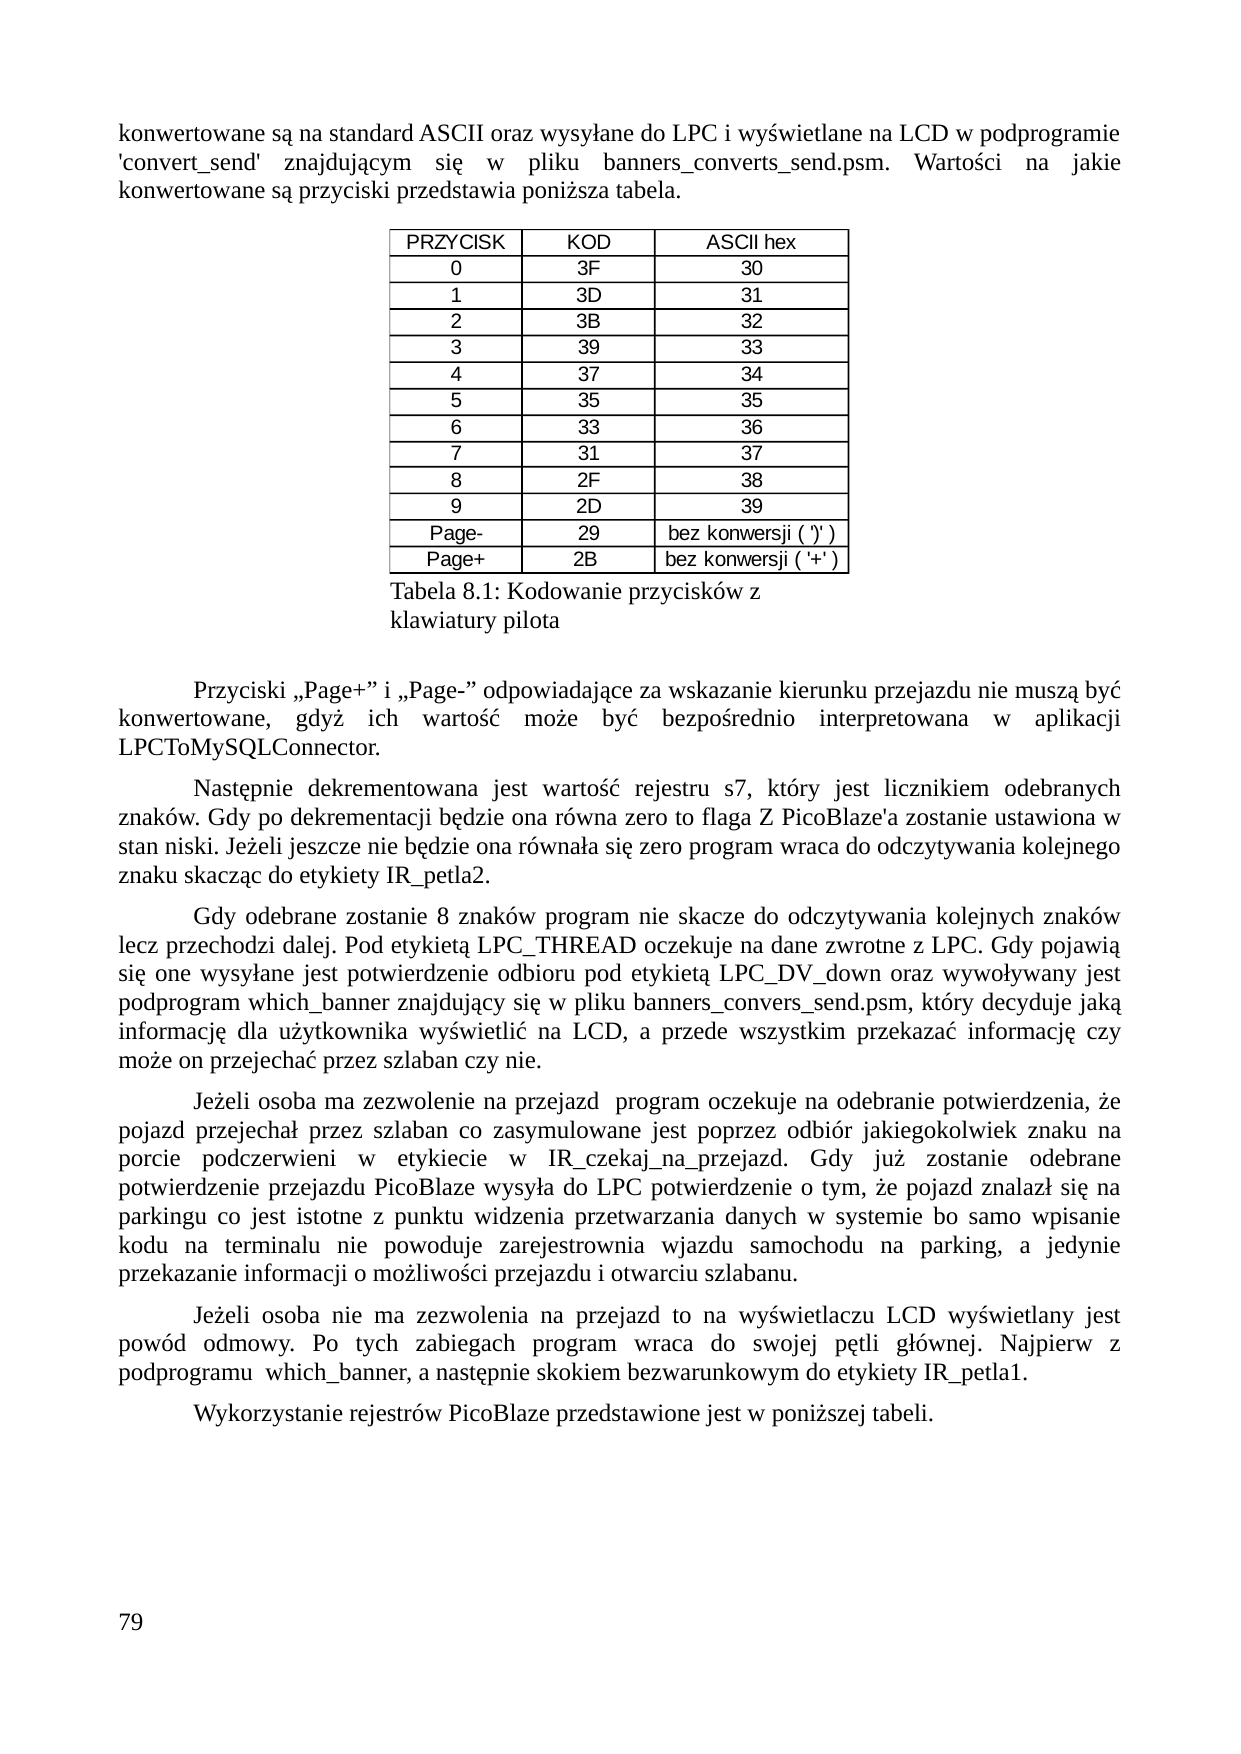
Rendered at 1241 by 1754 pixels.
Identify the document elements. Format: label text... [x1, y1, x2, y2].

text Gdy odebrane zostanie 8 znaków program nie skacze do odczytywania kolejnych znaków lecz przechodzi dalej. Pod etykietą LPC_THREAD oczekuje na dane zwrotne z LPC. Gdy pojawią się one wysyłane jest potwierdzenie odbioru pod etykietą LPC_DV_down oraz wywoływany jest podprogram which_banner znajdujący się w pliku banners_convers_send.psm, który decyduje jaką informację dla użytkownika wyświetlić na LCD, a przede wszystkim przekazać informację czy może on przejechać przez szlaban czy nie. [118, 901, 1122, 1073]
text Następnie dekrementowana jest wartość rejestru s7, który jest licznikiem odebranych znaków. Gdy po dekrementacji będzie ona równa zero to flaga Z PicoBlaze'a zostanie ustawiona w stan niski. Jeżeli jeszcze nie będzie ona równała się zero program wraca do odczytywania kolejnego znaku skacząc do etykiety IR_petla2. [118, 773, 1122, 888]
text Jeżeli osoba nie ma zezwolenia na przejazd to na wyświetlaczu LCD wyświetlany jest powód odmowy. Po tych zabiegach program wraca do swojej pętli głównej. Najpierw z podprogramu which_banner, a następnie skokiem bezwarunkowym do etykiety IR_petla1. [118, 1300, 1122, 1386]
text Wykorzystanie rejestrów PicoBlaze przedstawione jest w poniższej tabeli. [118, 1398, 1122, 1427]
text konwertowane są na standard ASCII oraz wysyłane do LPC i wyświetlane na LCD w podprogramie 'convert_send' znajdującym się w pliku banners_converts_send.psm. Wartości na jakie konwertowane są przyciski przedstawia poniższa tabela. [118, 118, 1122, 204]
text Jeżeli osoba ma zezwolenie na przejazd program oczekuje na odebranie potwierdzenia, że pojazd przejechał przez szlaban co zasymulowane jest poprzez odbiór jakiegokolwiek znaku na porcie podczerwieni w etykiecie w IR_czekaj_na_przejazd. Gdy już zostanie odebrane potwierdzenie przejazdu PicoBlaze wysyła do LPC potwierdzenie o tym, że pojazd znalazł się na parkingu co jest istotne z punktu widzenia przetwarzania danych w systemie bo samo wpisanie kodu na terminalu nie powoduje zarejestrownia wjazdu samochodu na parking, a jedynie przekazanie informacji o możliwości przejazdu i otwarciu szlabanu. [118, 1086, 1122, 1287]
text Przyciski „Page+” i „Page-” odpowiadające za wskazanie kierunku przejazdu nie muszą być konwertowane, gdyż ich wartość może być bezpośrednio interpretowana w aplikacji LPCToMySQLConnector. [118, 675, 1122, 761]
text Tabela 8.1: Kodowanie przycisków z klawiatury pilota [390, 229, 851, 633]
